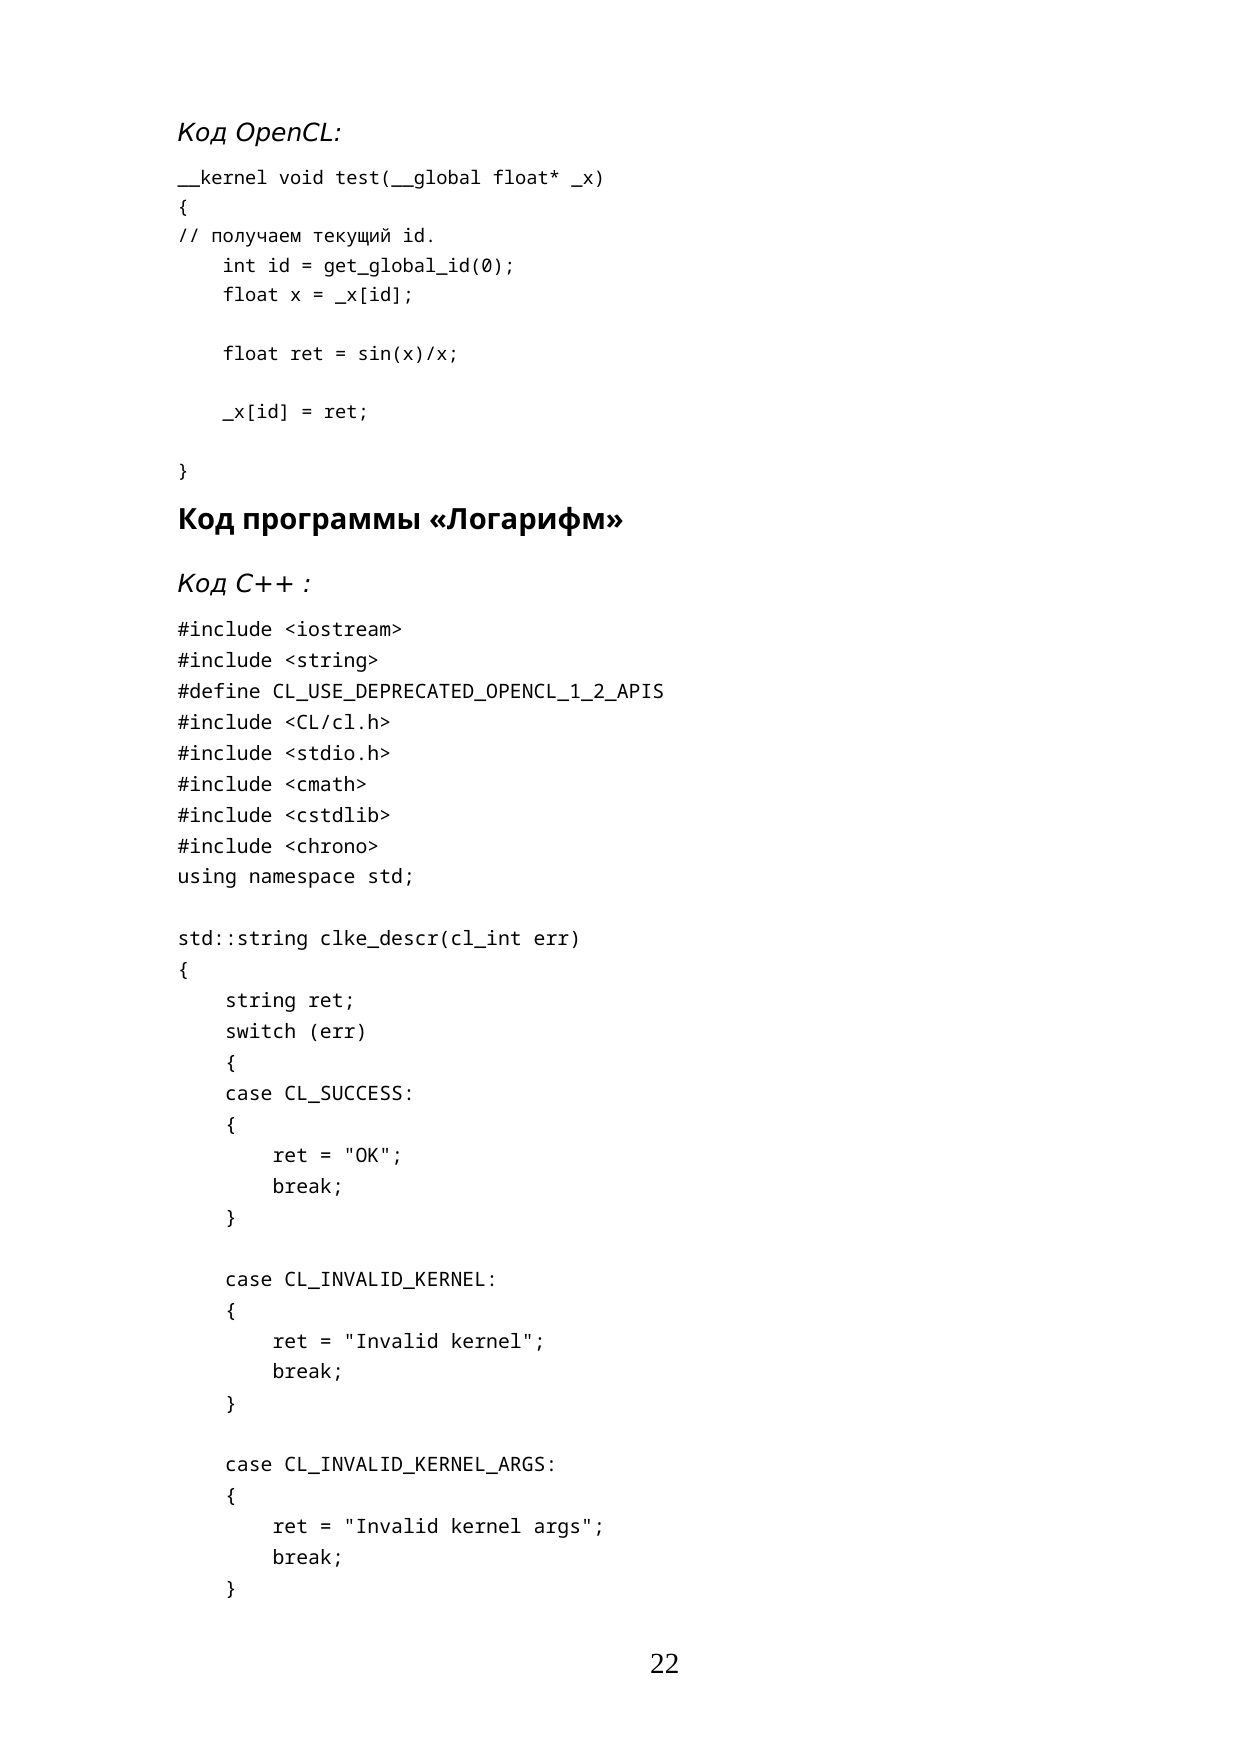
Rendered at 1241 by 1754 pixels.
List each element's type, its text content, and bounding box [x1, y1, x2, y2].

text { [177, 1296, 1152, 1323]
text case CL_INVALID_KERNEL_ARGS: [177, 1451, 1152, 1478]
text #include <cmath> [177, 770, 1152, 797]
text ret = "OK"; [177, 1141, 1152, 1168]
text } [177, 457, 1152, 482]
text case CL_SUCCESS: [177, 1079, 1152, 1106]
text break; [177, 1172, 1152, 1199]
text { [177, 1482, 1152, 1508]
text ret = "Invalid kernel args"; [177, 1512, 1152, 1539]
text switch (err) [177, 1017, 1152, 1044]
text #include <CL/cl.h> [177, 708, 1152, 735]
text Код С++ : [177, 569, 1152, 598]
text } [177, 1203, 1152, 1230]
text int id = get_global_id(0); [177, 252, 1152, 277]
text string ret; [177, 987, 1152, 1013]
text _x[id] = ret; [177, 398, 1152, 424]
text } [177, 1574, 1152, 1601]
text { [177, 1110, 1152, 1137]
text #include <iostream> [177, 615, 1152, 642]
text #include <stdio.h> [177, 739, 1152, 766]
text break; [177, 1358, 1152, 1385]
text #include <cstdlib> [177, 801, 1152, 828]
text float ret = sin(x)/x; [177, 340, 1152, 365]
text Код OpenCL: [177, 118, 1152, 147]
text // получаем текущий id. [177, 223, 1152, 248]
text ret = "Invalid kernel"; [177, 1327, 1152, 1354]
text float x = _x[id]; [177, 281, 1152, 307]
text std::string clke_descr(cl_int err) [177, 925, 1152, 952]
text { [177, 956, 1152, 983]
text break; [177, 1543, 1152, 1570]
text #define CL_USE_DEPRECATED_OPENCL_1_2_APIS [177, 677, 1152, 704]
text { [177, 193, 1152, 219]
text #include <chrono> [177, 832, 1152, 859]
text } [177, 1389, 1152, 1416]
text #include <string> [177, 646, 1152, 673]
subtitle Код программы «Логарифм» [177, 499, 1152, 538]
text { [177, 1048, 1152, 1075]
text using namespace std; [177, 863, 1152, 890]
text __kernel void test(__global float* _x) [177, 164, 1152, 190]
text case CL_INVALID_KERNEL: [177, 1265, 1152, 1292]
